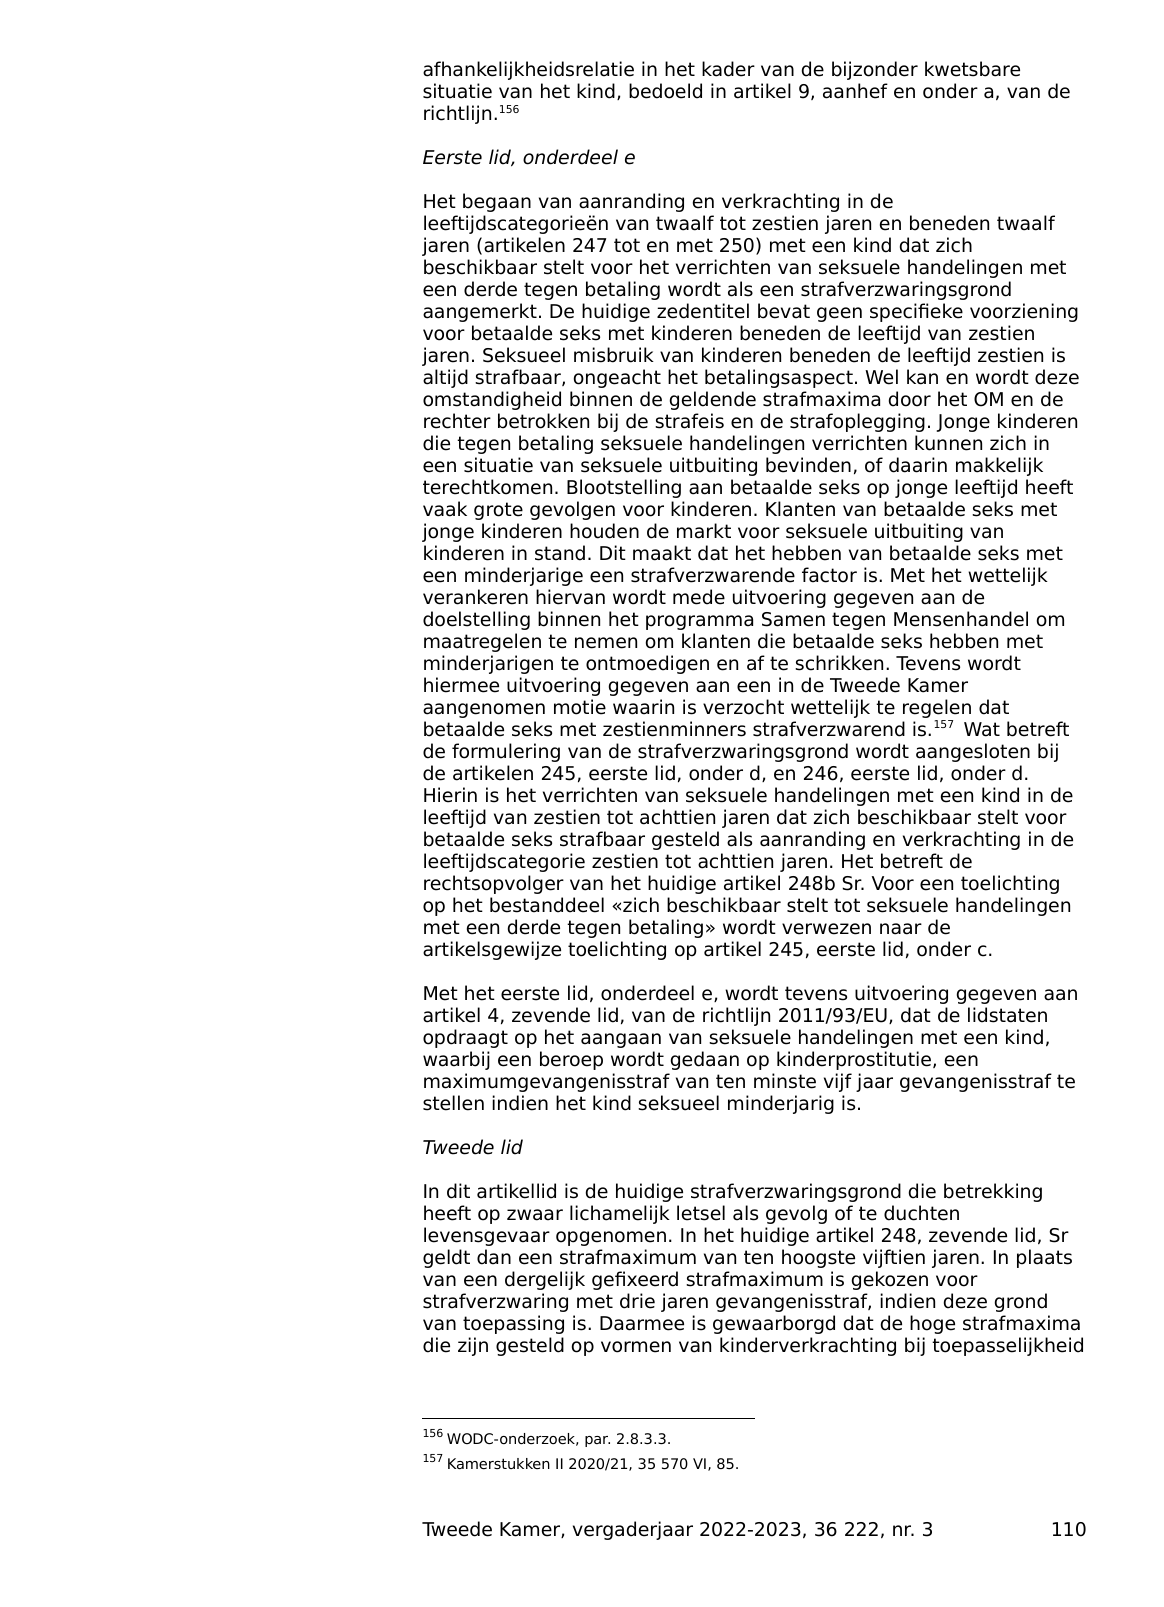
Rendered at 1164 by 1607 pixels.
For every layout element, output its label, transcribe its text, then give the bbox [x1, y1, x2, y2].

text afhankelijkheidsrelatie in het kader van de bijzonder kwetsbare situatie van het kind, bedoeld in artikel 9, aanhef en onder a, van de richtlijn. [422, 59, 1087, 125]
text Het begaan van aanranding en verkrachting in de leeftijdscategorieën van twaalf tot zestien jaren en beneden twaalf jaren (artikelen 247 tot en met 250) met een kind dat zich beschikbaar stelt voor het verrichten van seksuele handelingen met een derde tegen betaling wordt als een strafverzwaringsgrond aangemerkt. De huidige zedentitel bevat geen specifieke voorziening voor betaalde seks met kinderen beneden de leeftijd van zestien jaren. Seksueel misbruik van kinderen beneden de leeftijd zestien is altijd strafbaar, ongeacht het betalingsaspect. Wel kan en wordt deze omstandigheid binnen de geldende strafmaxima door het OM en de rechter betrokken bij de strafeis en de strafoplegging. Jonge kinderen die tegen betaling seksuele handelingen verrichten kunnen zich in een situatie van seksuele uitbuiting bevinden, of daarin makkelijk terechtkomen. Blootstelling aan betaalde seks op jonge leeftijd heeft vaak grote gevolgen voor kinderen. Klanten van betaalde seks met jonge kinderen houden de markt voor seksuele uitbuiting van kinderen in stand. Dit maakt dat het hebben van betaalde seks met een minderjarige een strafverzwarende factor is. Met het wettelijk verankeren hiervan wordt mede uitvoering gegeven aan de doelstelling binnen het programma Samen tegen Mensenhandel om maatregelen te nemen om klanten die betaalde seks hebben met minderjarigen te ontmoedigen en af te schrikken. Tevens wordt hiermee uitvoering gegeven aan een in de Tweede Kamer aangenomen motie waarin is verzocht wettelijk te regelen dat betaalde seks met zestienminners strafverzwarend is. Wat betreft de formulering van de strafverzwaringsgrond wordt aangesloten bij de artikelen 245, eerste lid, onder d, en 246, eerste lid, onder d. Hierin is het verrichten van seksuele handelingen met een kind in de leeftijd van zestien tot achttien jaren dat zich beschikbaar stelt voor betaalde seks strafbaar gesteld als aanranding en verkrachting in de leeftijdscategorie zestien tot achttien jaren. Het betreft de rechtsopvolger van het huidige artikel 248b Sr. Voor een toelichting op het bestanddeel «zich beschikbaar stelt tot seksuele handelingen met een derde tegen betaling» wordt verwezen naar de artikelsgewijze toelichting op artikel 245, eerste lid, onder c. [422, 191, 1087, 961]
subtitle Tweede lid [422, 1137, 1087, 1159]
text WODC-onderzoek, par. 2.8.3.3. [422, 1427, 1087, 1449]
text In dit artikellid is de huidige strafverzwaringsgrond die betrekking heeft op zwaar lichamelijk letsel als gevolg of te duchten levensgevaar opgenomen. In het huidige artikel 248, zevende lid, Sr geldt dan een strafmaximum van ten hoogste vijftien jaren. In plaats van een dergelijk gefixeerd strafmaximum is gekozen voor strafverzwaring met drie jaren gevangenisstraf, indien deze grond van toepassing is. Daarmee is gewaarborgd dat de hoge strafmaxima die zijn gesteld op vormen van kinderverkrachting bij toepasselijkheid [422, 1181, 1087, 1357]
text Kamerstukken II 2020/21, 35 570 VI, 85. [422, 1452, 1087, 1474]
subtitle Eerste lid, onderdeel e [422, 147, 1087, 169]
text Met het eerste lid, onderdeel e, wordt tevens uitvoering gegeven aan artikel 4, zevende lid, van de richtlijn 2011/93/EU, dat de lidstaten opdraagt op het aangaan van seksuele handelingen met een kind, waarbij een beroep wordt gedaan op kinderprostitutie, een maximumgevangenisstraf van ten minste vijf jaar gevangenisstraf te stellen indien het kind seksueel minderjarig is. [422, 983, 1087, 1115]
